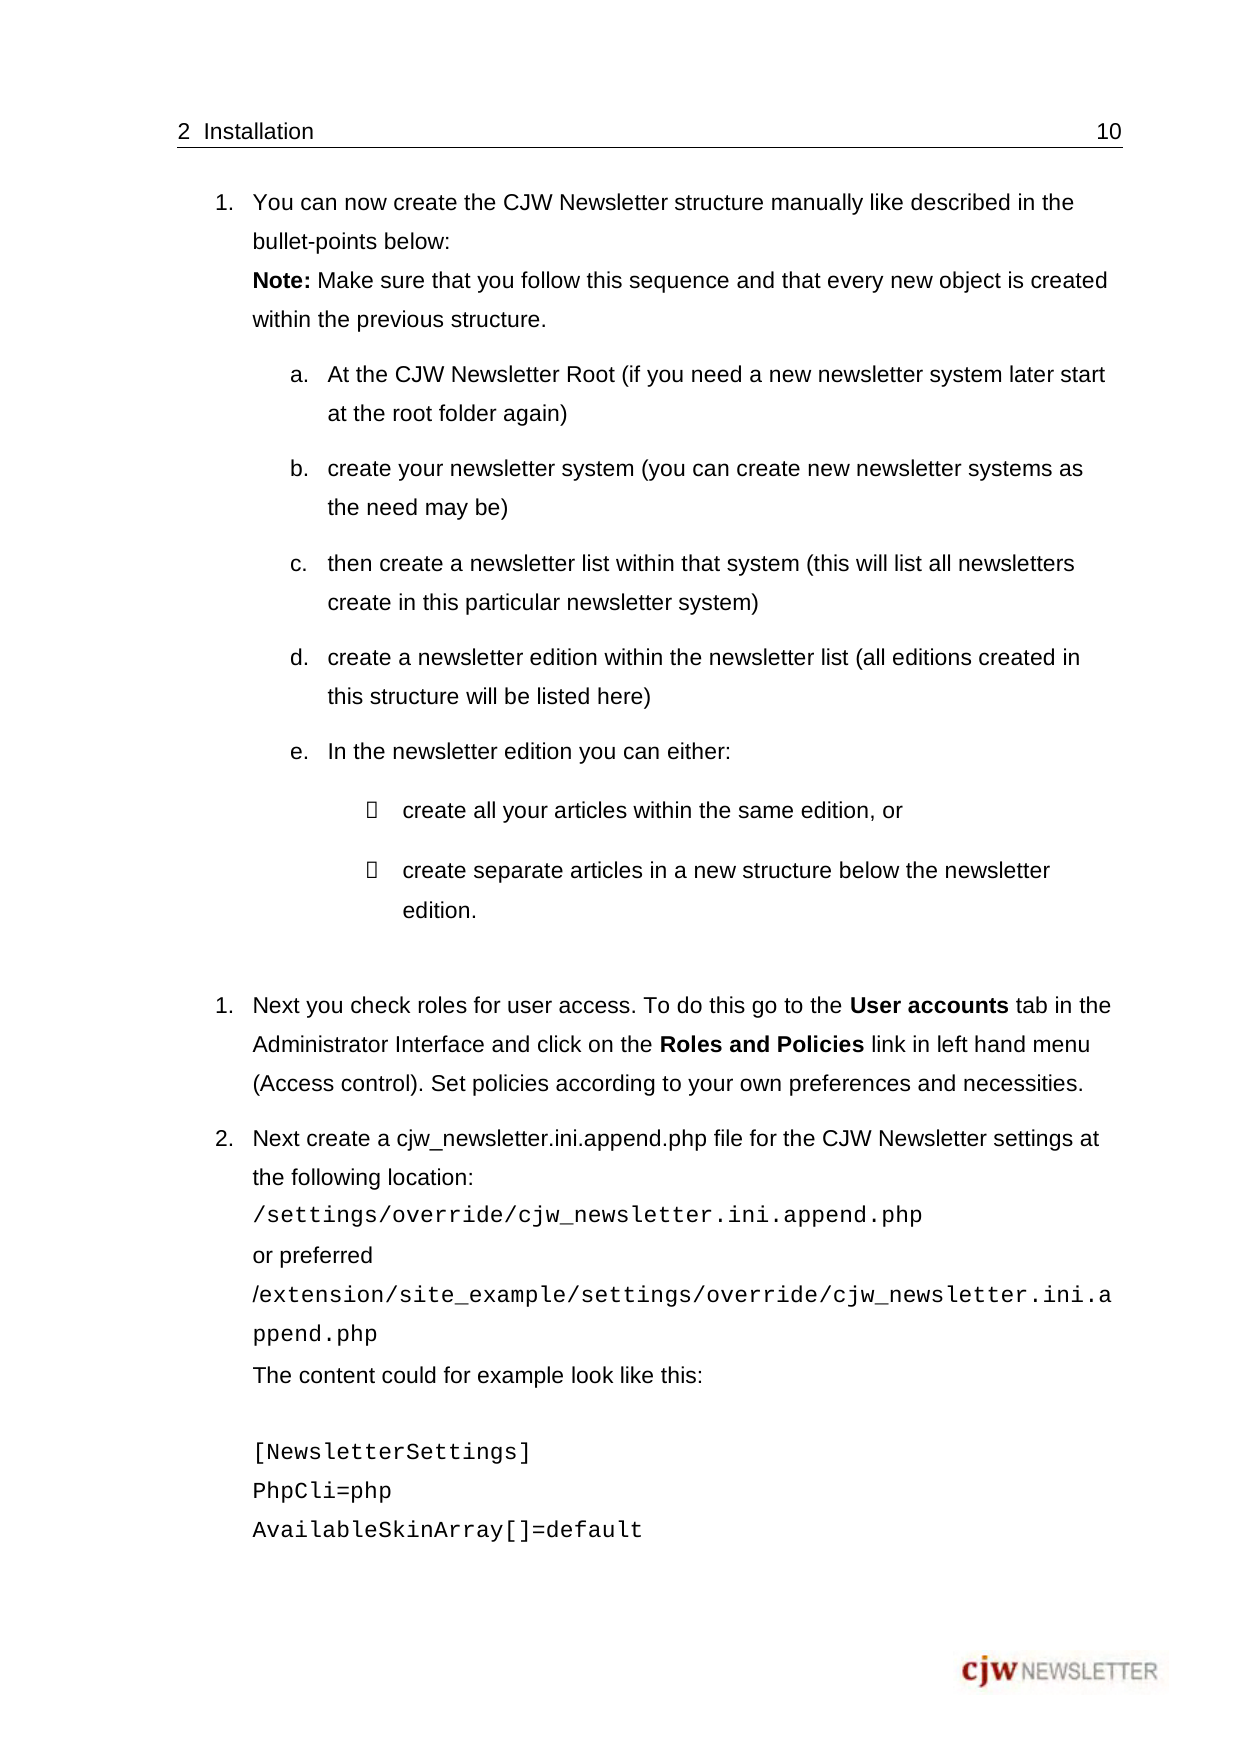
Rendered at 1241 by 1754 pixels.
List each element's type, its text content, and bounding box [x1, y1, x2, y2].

list Next you check roles for user access. To do this go to the User accounts tab in the Administrator Interface and click on the Roles and Policies link in left hand menu (Access control). Set policies according to your own preferences and necessities. [215, 992, 1122, 1096]
list In the newsletter edition you can either: [290, 738, 1122, 764]
list create your newsletter system (you can create new newsletter systems as the need may be) [290, 456, 1122, 521]
list create all your articles within the same edition, or [365, 794, 1122, 825]
picture [953, 1650, 1170, 1695]
list create a newsletter edition within the newsletter list (all editions created in this structure will be listed here) [290, 644, 1122, 709]
list Next create a cjw_newsletter.ini.append.php file for the CJW Newsletter settings at the following location: /settings/override/cjw_newsletter.ini.append.php or preferred /extension/site_example/settings/override/cjw_newsletter.ini.append.php The content could for example look like this: [NewsletterSettings] PhpCli=php AvailableSkinArray[]=default [215, 1126, 1122, 1583]
list then create a newsletter list within that system (this will list all newsletters create in this particular newsletter system) [290, 550, 1122, 615]
list You can now create the CJW Newsletter structure manually like described in the bullet-points below: Note: Make sure that you follow this sequence and that every new object is created within the previous structure. [215, 189, 1122, 332]
list At the CJW Newsletter Root (if you need a new newsletter system later start at the root folder again) [290, 361, 1122, 426]
list create separate articles in a new structure below the newsletter edition. [365, 854, 1122, 963]
